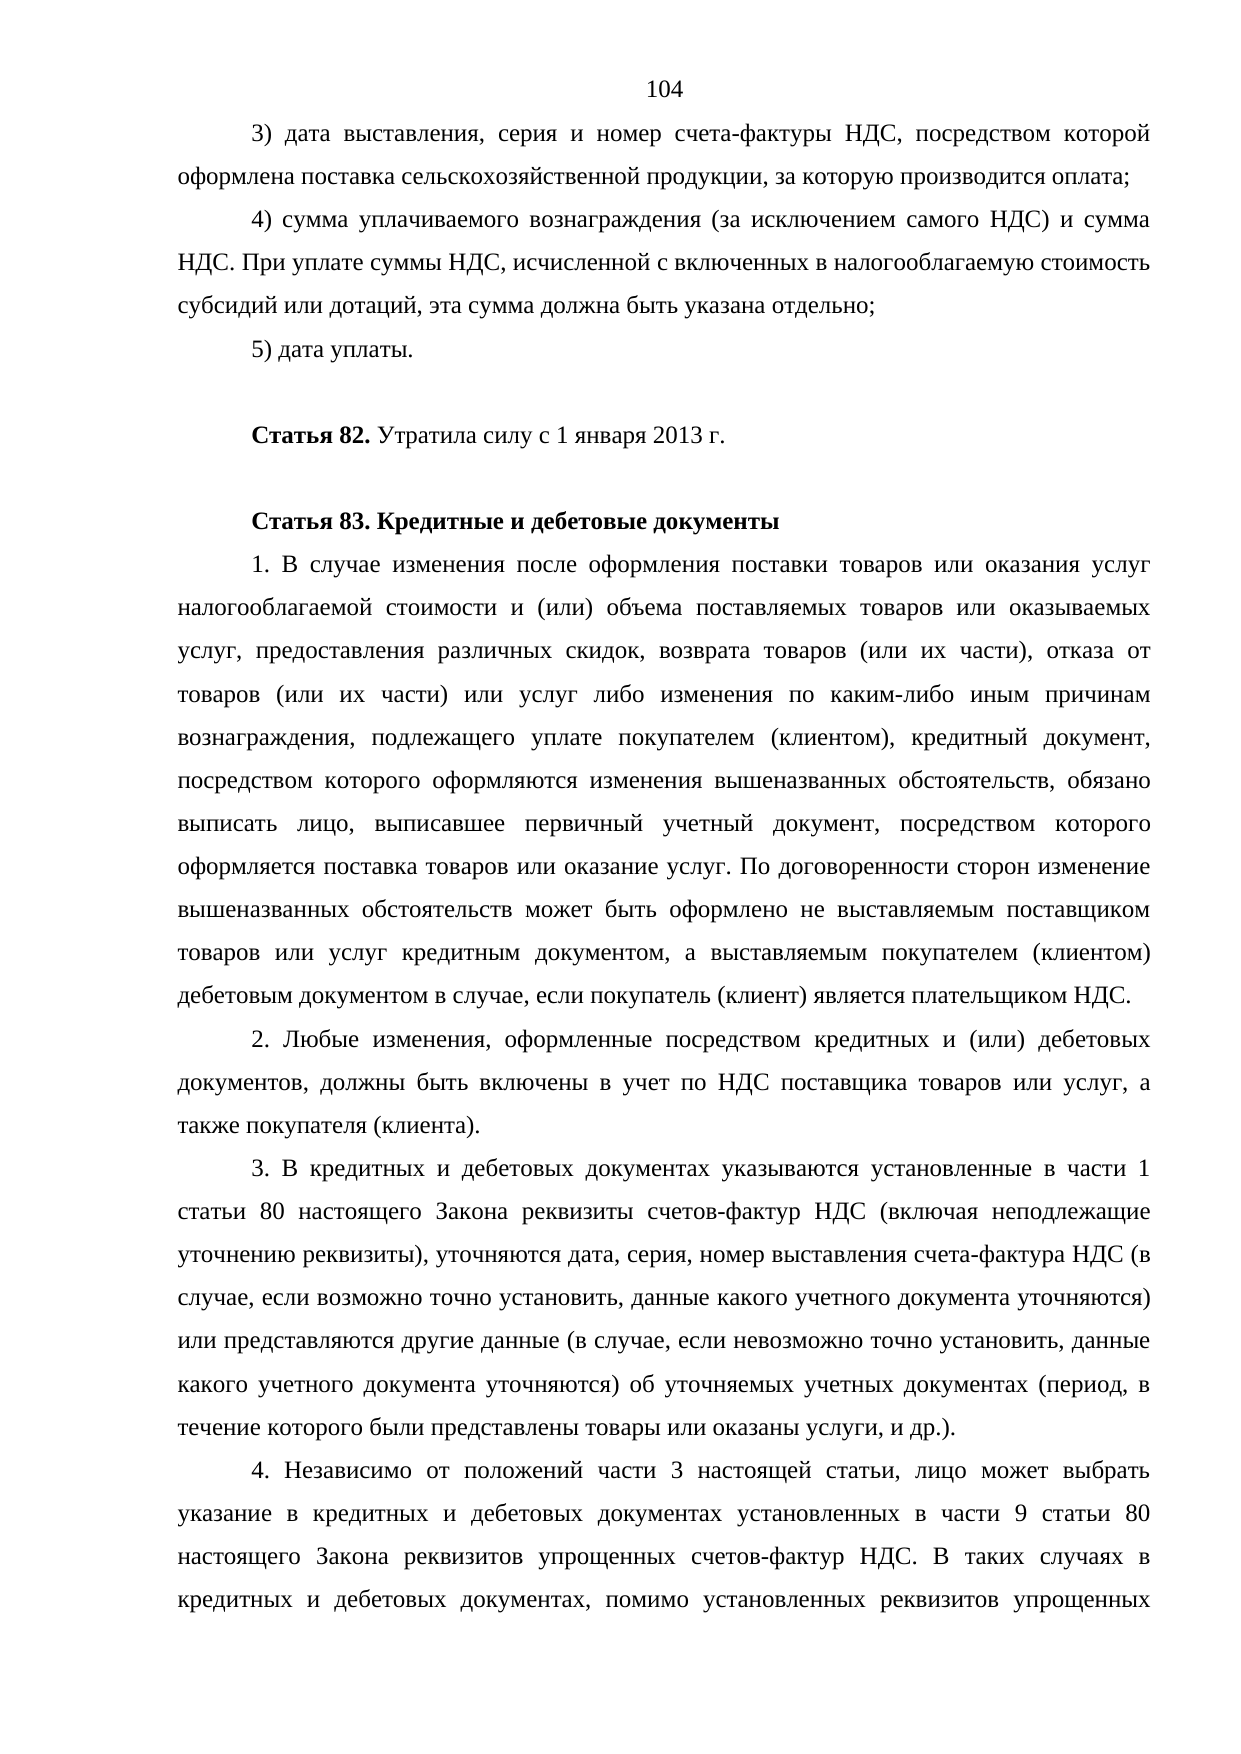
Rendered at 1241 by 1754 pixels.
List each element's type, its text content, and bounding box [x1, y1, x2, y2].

text Статья 83. Кредитные и дебетовые документы [177, 506, 1152, 535]
text 5) дата уплаты. [177, 334, 1152, 362]
text Статья 82. Утратила силу с 1 января 2013 г. [177, 420, 1152, 449]
text 3. В кредитных и дебетовых документах указываются установленные в части 1 статьи 80 настоящего Закона реквизиты счетов-фактур НДС (включая неподлежащие уточнению реквизиты), уточняются дата, серия, номер выставления счета-фактура НДС (в случае, если возможно точно установить, данные какого учетного документа уточняются) или представляются другие данные (в случае, если невозможно точно установить, данные какого учетного документа уточняются) об уточняемых учетных документах (период, в течение которого были представлены товары или оказаны услуги, и др.). [177, 1153, 1152, 1441]
text 1. В случае изменения после оформления поставки товаров или оказания услуг налогооблагаемой стоимости и (или) объема поставляемых товаров или оказываемых услуг, предоставления различных скидок, возврата товаров (или их части), отказа от товаров (или их части) или услуг либо изменения по каким-либо иным причинам вознаграждения, подлежащего уплате покупателем (клиентом), кредитный документ, посредством которого оформляются изменения вышеназванных обстоятельств, обязано выписать лицо, выписавшее первичный учетный документ, посредством которого оформляется поставка товаров или оказание услуг. По договоренности сторон изменение вышеназванных обстоятельств может быть оформлено не выставляемым поставщиком товаров или услуг кредитным документом, а выставляемым покупателем (клиентом) дебетовым документом в случае, если покупатель (клиент) является плательщиком НДС. [177, 549, 1152, 1009]
text 3) дата выставления, серия и номер счета-фактуры НДС, посредством которой оформлена поставка сельскохозяйственной продукции, за которую производится оплата; [177, 118, 1152, 190]
text 4) сумма уплачиваемого вознаграждения (за исключением самого НДС) и сумма НДС. При уплате суммы НДС, исчисленной с включенных в налогооблагаемую стоимость субсидий или дотаций, эта сумма должна быть указана отдельно; [177, 204, 1152, 319]
text 2. Любые изменения, оформленные посредством кредитных и (или) дебетовых документов, должны быть включены в учет по НДС поставщика товаров или услуг, а также покупателя (клиента). [177, 1024, 1152, 1139]
text 4. Независимо от положений части 3 настоящей статьи, лицо может выбрать указание в кредитных и дебетовых документах установленных в части 9 статьи 80 настоящего Закона реквизитов упрощенных счетов-фактур НДС. В таких случаях в кредитных и дебетовых документах, помимо установленных реквизитов упрощенных [177, 1455, 1152, 1613]
